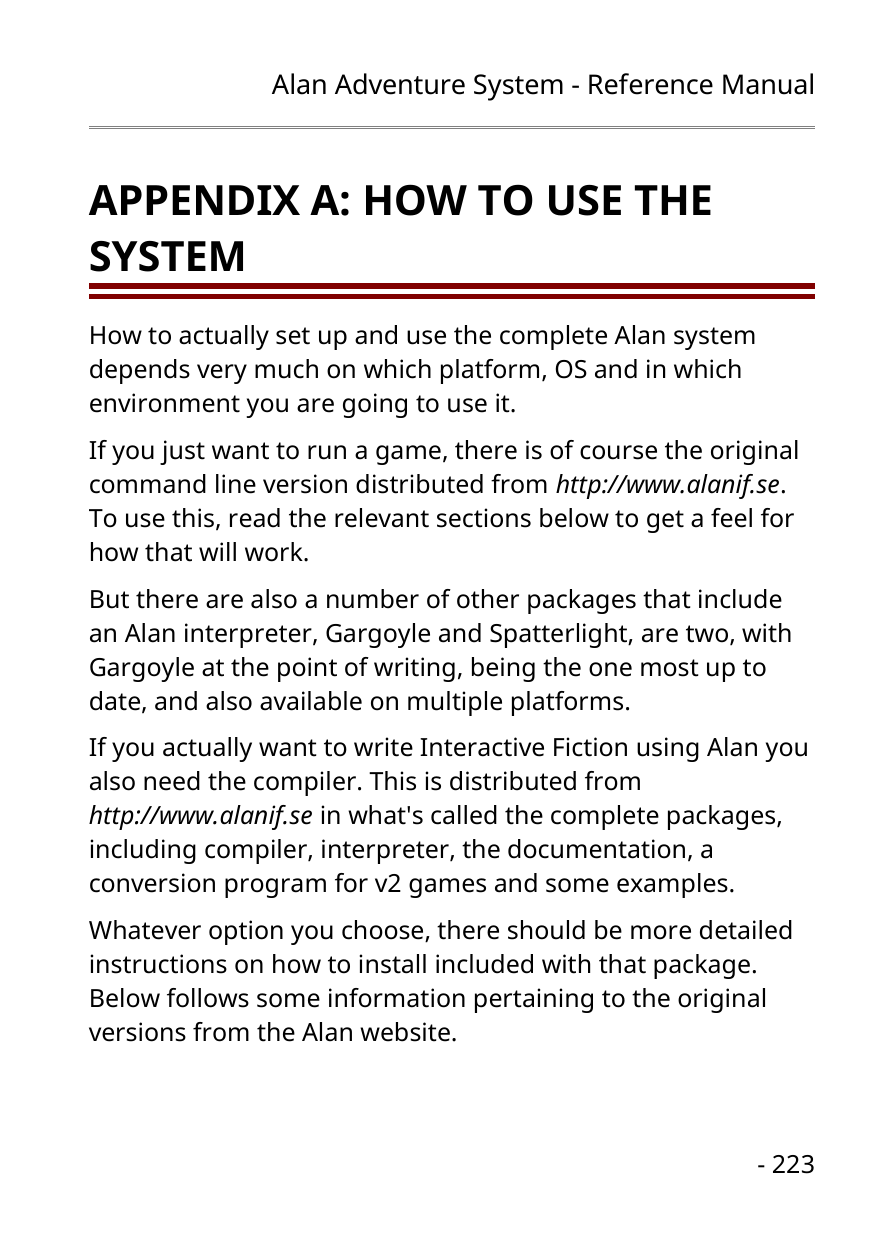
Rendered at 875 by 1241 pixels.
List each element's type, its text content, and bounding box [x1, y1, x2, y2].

text But there are also a number of other packages that include an Alan interpreter, Gargoyle and Spatterlight, are two, with Gargoyle at the point of writing, being the one most up to date, and also available on multiple platforms. [88, 582, 815, 717]
text If you just want to run a game, there is of course the original command line version distributed from http://www.alanif.se. To use this, read the relevant sections below to get a feel for how that will work. [88, 433, 815, 569]
text Whatever option you choose, there should be more detailed instructions on how to install included with that package. Below follows some information pertaining to the original versions from the Alan website. [88, 913, 815, 1049]
text How to actually set up and use the complete Alan system depends very much on which platform, OS and in which environment you are going to use it. [88, 318, 815, 420]
text If you actually want to write Interactive Fiction using Alan you also need the compiler. This is distributed from http://www.alanif.se in what's called the complete packages, including compiler, interpreter, the documentation, a conversion program for v2 games and some examples. [88, 730, 815, 900]
subtitle How To Use The System [88, 171, 815, 299]
